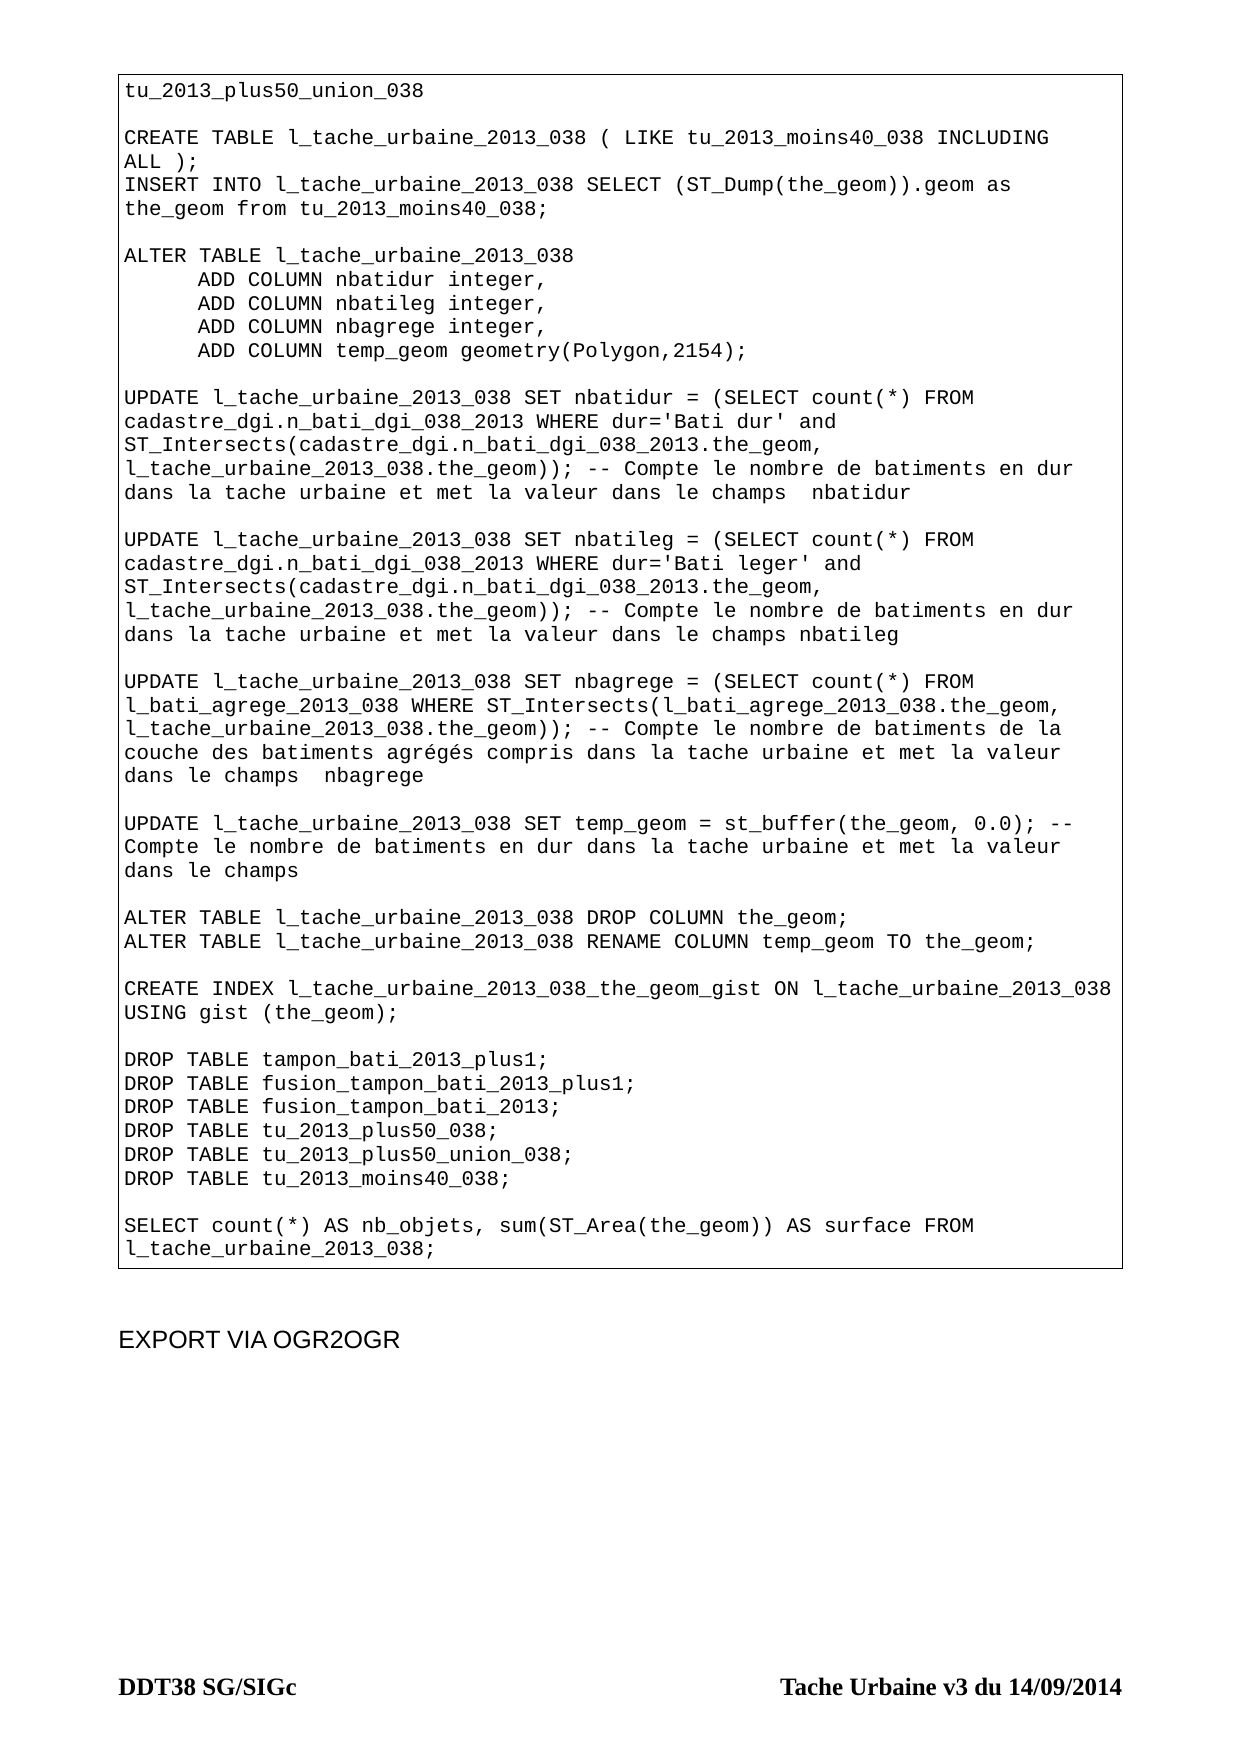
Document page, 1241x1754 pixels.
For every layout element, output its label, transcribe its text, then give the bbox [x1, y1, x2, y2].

text EXPORT VIA OGR2OGR [118, 1326, 1122, 1354]
table_header tu_2013_plus50_union_038 CREATE TABLE l_tache_urbaine_2013_038 ( LIKE tu_2013_moins40_038 INCLUDING ALL ); INSERT INTO l_tache_urbaine_2013_038 SELECT (ST_Dump(the_geom)).geom as the_geom from tu_2013_moins40_038; ALTER TABLE l_tache_urbaine_2013_038 ADD COLUMN nbatidur integer, ADD COLUMN nbatileg integer, ADD COLUMN nbagrege integer, ADD COLUMN temp_geom geometry(Polygon,2154); UPDATE l_tache_urbaine_2013_038 SET nbatidur = (SELECT count(*) FROM cadastre_dgi.n_bati_dgi_038_2013 WHERE dur='Bati dur' and ST_Intersects(cadastre_dgi.n_bati_dgi_038_2013.the_geom, l_tache_urbaine_2013_038.the_geom)); -- Compte le nombre de batiments en dur dans la tache urbaine et met la valeur dans le champs nbatidur UPDATE l_tache_urbaine_2013_038 SET nbatileg = (SELECT count(*) FROM cadastre_dgi.n_bati_dgi_038_2013 WHERE dur='Bati leger' and ST_Intersects(cadastre_dgi.n_bati_dgi_038_2013.the_geom, l_tache_urbaine_2013_038.the_geom)); -- Compte le nombre de batiments en dur dans la tache urbaine et met la valeur dans le champs nbatileg UPDATE l_tache_urbaine_2013_038 SET nbagrege = (SELECT count(*) FROM l_bati_agrege_2013_038 WHERE ST_Intersects(l_bati_agrege_2013_038.the_geom, l_tache_urbaine_2013_038.the_geom)); -- Compte le nombre de batiments de la couche des batiments agrégés compris dans la tache urbaine et met la valeur dans le champs nbagrege UPDATE l_tache_urbaine_2013_038 SET temp_geom = st_buffer(the_geom, 0.0); -- Compte le nombre de batiments en dur dans la tache urbaine et met la valeur dans le champs ALTER TABLE l_tache_urbaine_2013_038 DROP COLUMN the_geom; ALTER TABLE l_tache_urbaine_2013_038 RENAME COLUMN temp_geom TO the_geom; CREATE INDEX l_tache_urbaine_2013_038_the_geom_gist ON l_tache_urbaine_2013_038 USING gist (the_geom); DROP TABLE tampon_bati_2013_plus1; DROP TABLE fusion_tampon_bati_2013_plus1; DROP TABLE fusion_tampon_bati_2013; DROP TABLE tu_2013_plus50_038; DROP TABLE tu_2013_plus50_union_038; DROP TABLE tu_2013_moins40_038; SELECT count(*) AS nb_objets, sum(ST_Area(the_geom)) AS surface FROM l_tache_urbaine_2013_038; [119, 75, 1122, 1268]
